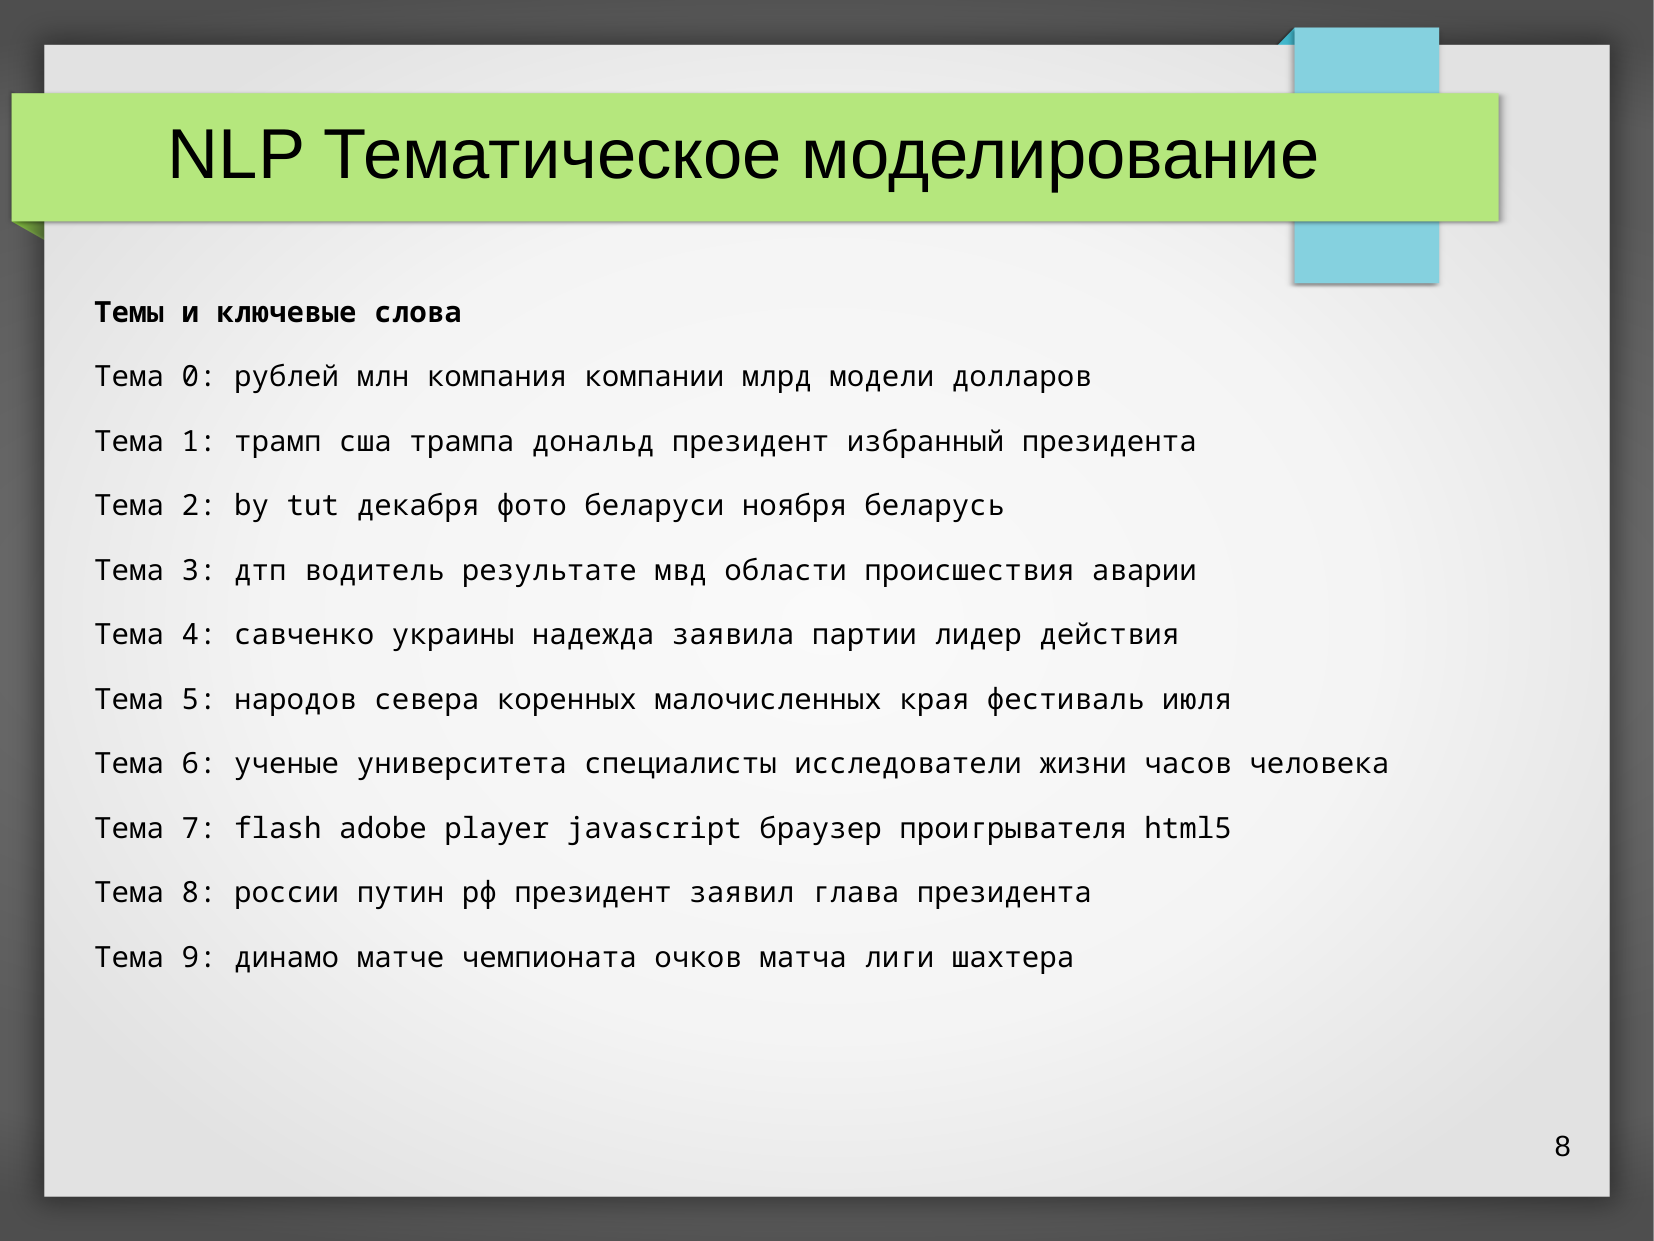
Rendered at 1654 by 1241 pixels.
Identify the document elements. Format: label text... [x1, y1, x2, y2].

text_box Темы и ключевые слова Тема 0: рублей млн компания компании млрд модели долларов Тема 1: трамп сша трампа дональд президент избранный президента Тема 2: by tut декабря фото беларуси ноября беларусь Тема 3: дтп водитель результате мвд области происшествия аварии Тема 4: савченко украины надежда заявила партии лидер действия Тема 5: народов севера коренных малочисленных края фестиваль июля Тема 6: ученые университета специалисты исследователи жизни часов человека Тема 7: flash adobe player javascript браузер проигрывателя html5 Тема 8: россии путин рф президент заявил глава президента Тема 9: динамо матче чемпионата очков матча лиги шахтера [79, 283, 1477, 1042]
title NLP Тематическое моделирование [82, 113, 1406, 194]
picture [0, 0, 1654, 1241]
